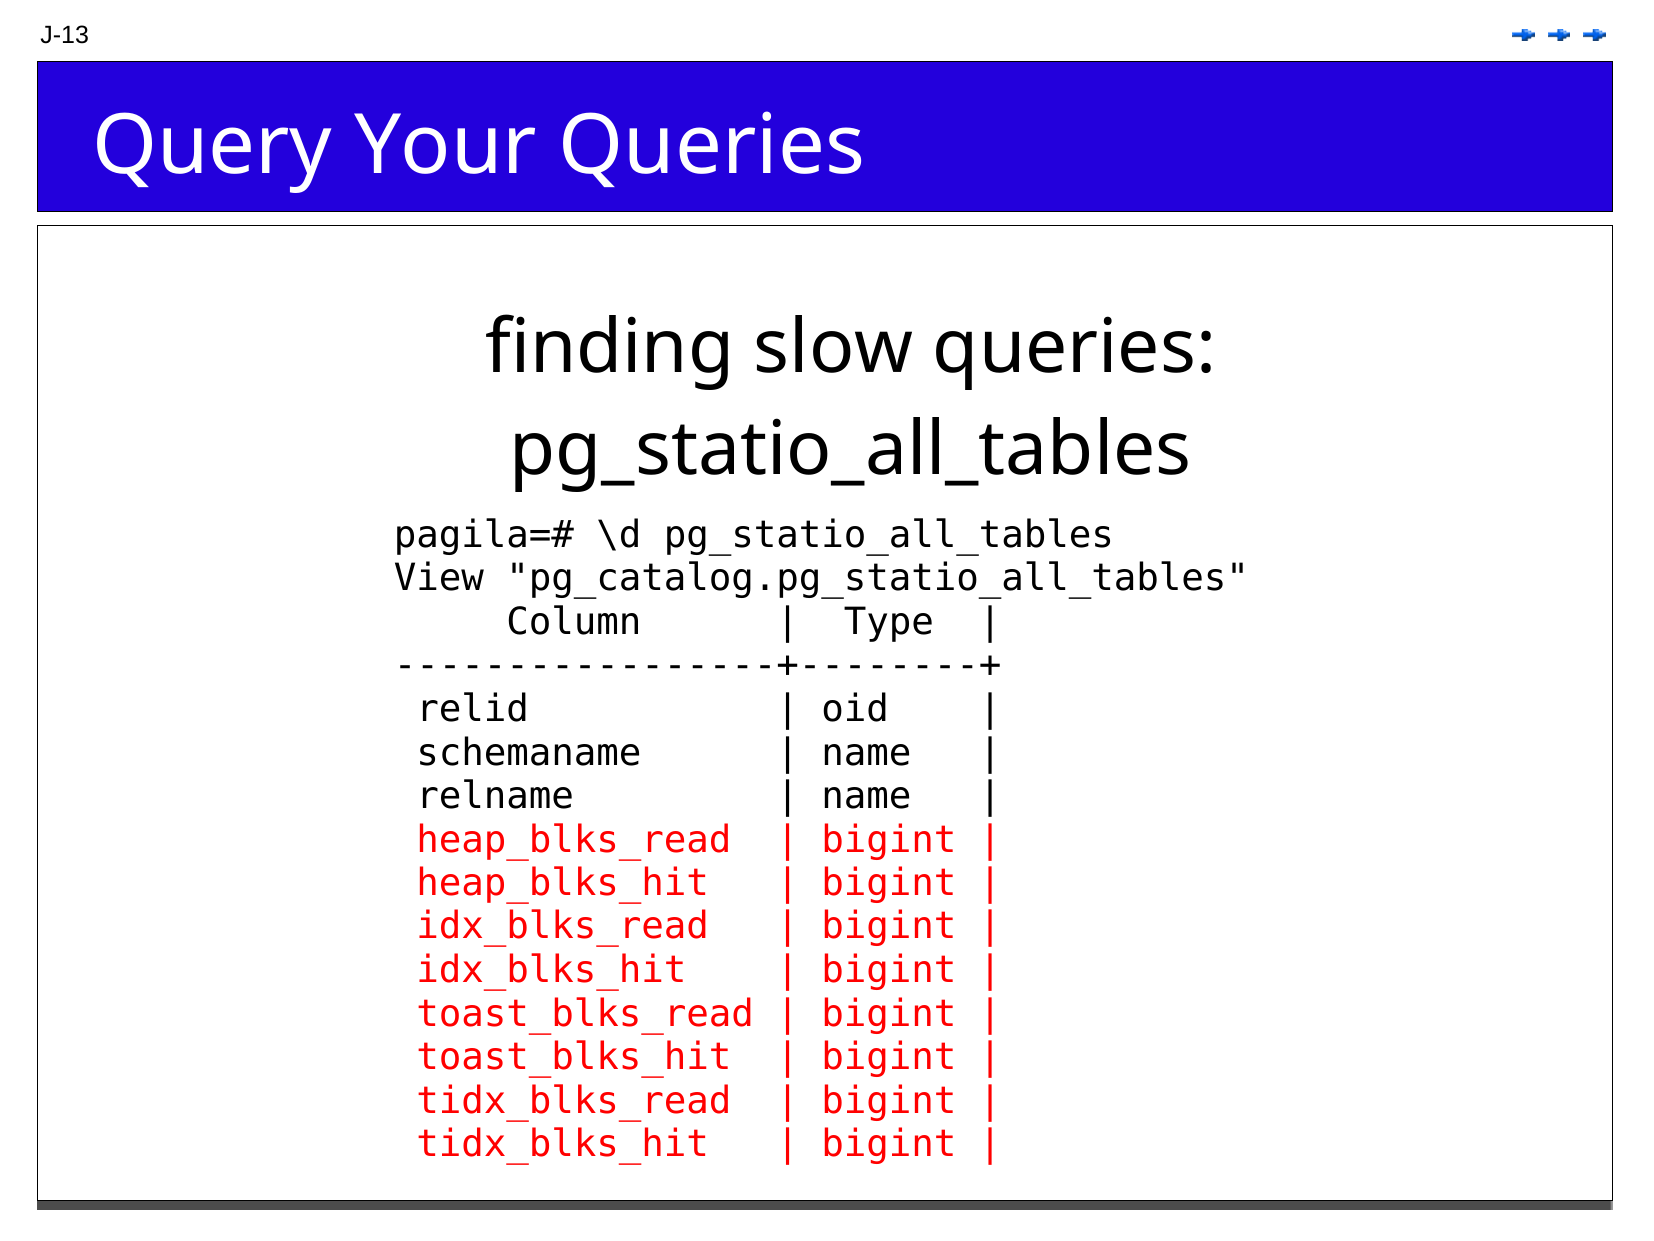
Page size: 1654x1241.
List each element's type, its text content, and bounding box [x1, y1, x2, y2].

picture [1583, 29, 1606, 41]
picture [1512, 29, 1535, 41]
text_box Query Your Queries [77, 77, 827, 193]
text_box [37, 225, 1613, 1201]
picture [1548, 29, 1570, 41]
text_box J-13 [25, 13, 151, 70]
text_box pagila=# \d pg_statio_all_tables View "pg_catalog.pg_statio_all_tables" Column | Type | -----------------+--------+ relid | oid | schemaname | name | relname | name | heap_blks_read | bigint | heap_blks_hit | bigint | idx_blks_read | bigint | idx_blks_hit | bigint | toast_blks_read | bigint | toast_blks_hit | bigint | tidx_blks_read | bigint | tidx_blks_hit | bigint | [379, 505, 1275, 1173]
text_box finding slow queries: pg_statio_all_tables [470, 284, 1184, 480]
text_box [37, 61, 1613, 212]
